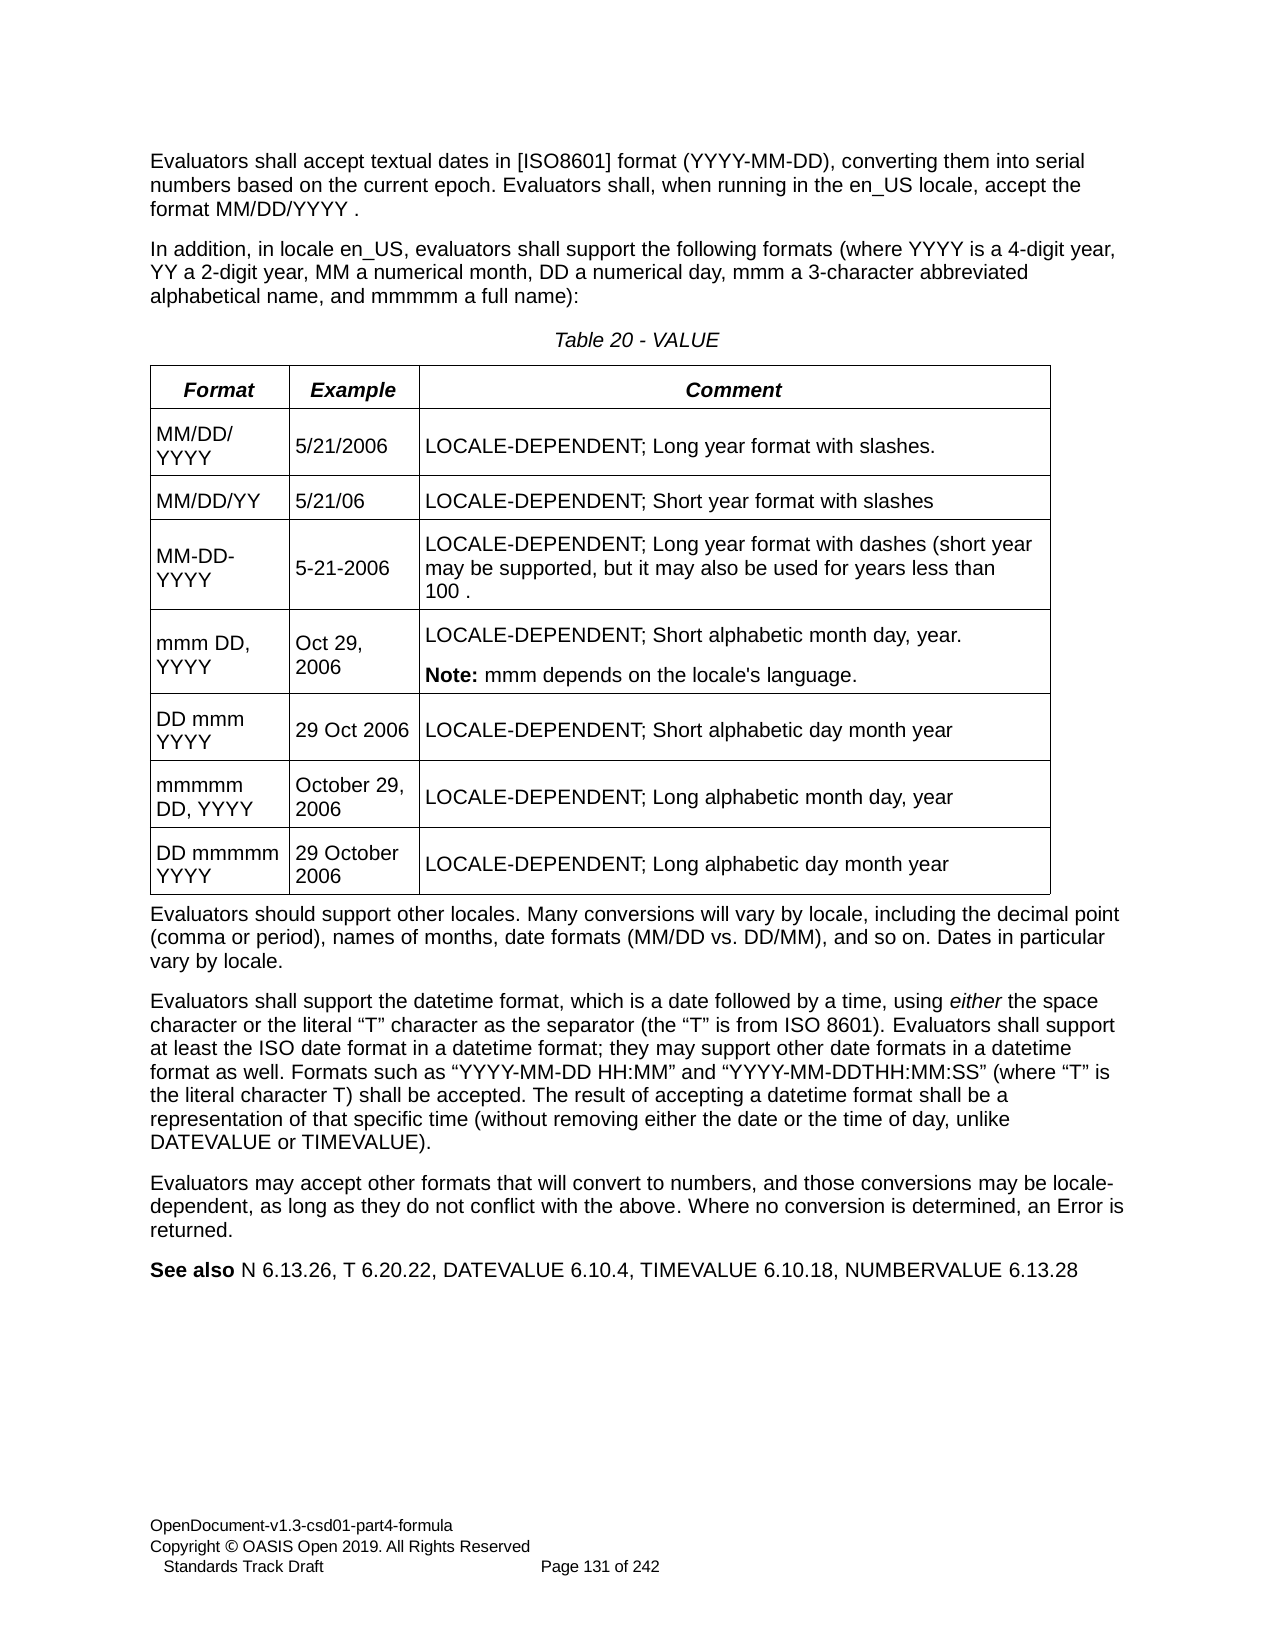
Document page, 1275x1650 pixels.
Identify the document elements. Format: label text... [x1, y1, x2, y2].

table_cell MM-DD-YYYY [151, 520, 289, 609]
text In addition, in locale en_US, evaluators shall support the following formats (where YYYY is a 4-digit year, YY a 2-digit year, MM a numerical month, DD a numerical day, mmm a 3-character abbreviated alphabetical name, and mmmmm a full name): [150, 237, 1125, 308]
text Evaluators shall support the datetime format, which is a date followed by a time, using either the space character or the literal “T” character as the separator (the “T” is from ISO 8601). Evaluators shall support at least the ISO date format in a datetime format; they may support other date formats in a datetime format as well. Formats such as “YYYY-MM-DD HH:MM” and “YYYY-MM-DDTHH:MM:SS” (where “T” is the literal character T) shall be accepted. The result of accepting a datetime format shall be a representation of that specific time (without removing either the date or the time of day, unlike DATEVALUE or TIMEVALUE). [150, 989, 1125, 1154]
text Table 20 - VALUE [150, 329, 1125, 352]
text Evaluators should support other locales. Many conversions will vary by locale, including the decimal point (comma or period), names of months, date formats (MM/DD vs. DD/MM), and so on. Dates in particular vary by locale. [150, 902, 1125, 973]
text Evaluators may accept other formats that will convert to numbers, and those conversions may be locale-dependent, as long as they do not conflict with the above. Where no conversion is determined, an Error is returned. [150, 1171, 1125, 1242]
table_cell LOCALE-DEPENDENT; Short alphabetic day month year [420, 694, 1050, 760]
table_cell 29 October 2006 [290, 828, 419, 894]
table_header Example [290, 366, 419, 408]
table_cell 5/21/06 [290, 476, 419, 519]
table_cell October 29, 2006 [290, 761, 419, 827]
table_cell LOCALE-DEPENDENT; Short alphabetic month day, year. Note: mmm depends on the locale's language. [420, 610, 1050, 693]
table_cell DD mmmmm YYYY [151, 828, 289, 894]
table_header Comment [420, 366, 1050, 408]
table_cell LOCALE-DEPENDENT; Long alphabetic month day, year [420, 761, 1050, 827]
table_cell 29 Oct 2006 [290, 694, 419, 760]
table_cell mmmmm DD, YYYY [151, 761, 289, 827]
table_cell LOCALE-DEPENDENT; Long year format with slashes. [420, 409, 1050, 475]
table_header Format [151, 366, 289, 408]
table_cell MM/DD/YY [151, 476, 289, 519]
table_cell LOCALE-DEPENDENT; Short year format with slashes [420, 476, 1050, 519]
table_cell 5/21/2006 [290, 409, 419, 475]
table_cell Oct 29, 2006 [290, 610, 419, 693]
table_cell DD mmm YYYY [151, 694, 289, 760]
text Evaluators shall accept textual dates in [ISO8601] format (YYYY-MM-DD), converting them into serial numbers based on the current epoch. Evaluators shall, when running in the en_US locale, accept the format MM/DD/YYYY . [150, 150, 1125, 221]
table_cell mmm DD, YYYY [151, 610, 289, 693]
table_cell 5-21-2006 [290, 520, 419, 609]
table_cell LOCALE-DEPENDENT; Long alphabetic day month year [420, 828, 1050, 894]
table_cell MM/DD/YYYY [151, 409, 289, 475]
table_cell LOCALE-DEPENDENT; Long year format with dashes (short year may be supported, but it may also be used for years less than 100 . [420, 520, 1050, 609]
text See also N 6.13.26, T 6.20.22, DATEVALUE 6.10.4, TIMEVALUE 6.10.18, NUMBERVALUE 6.13.28 [150, 1258, 1125, 1282]
